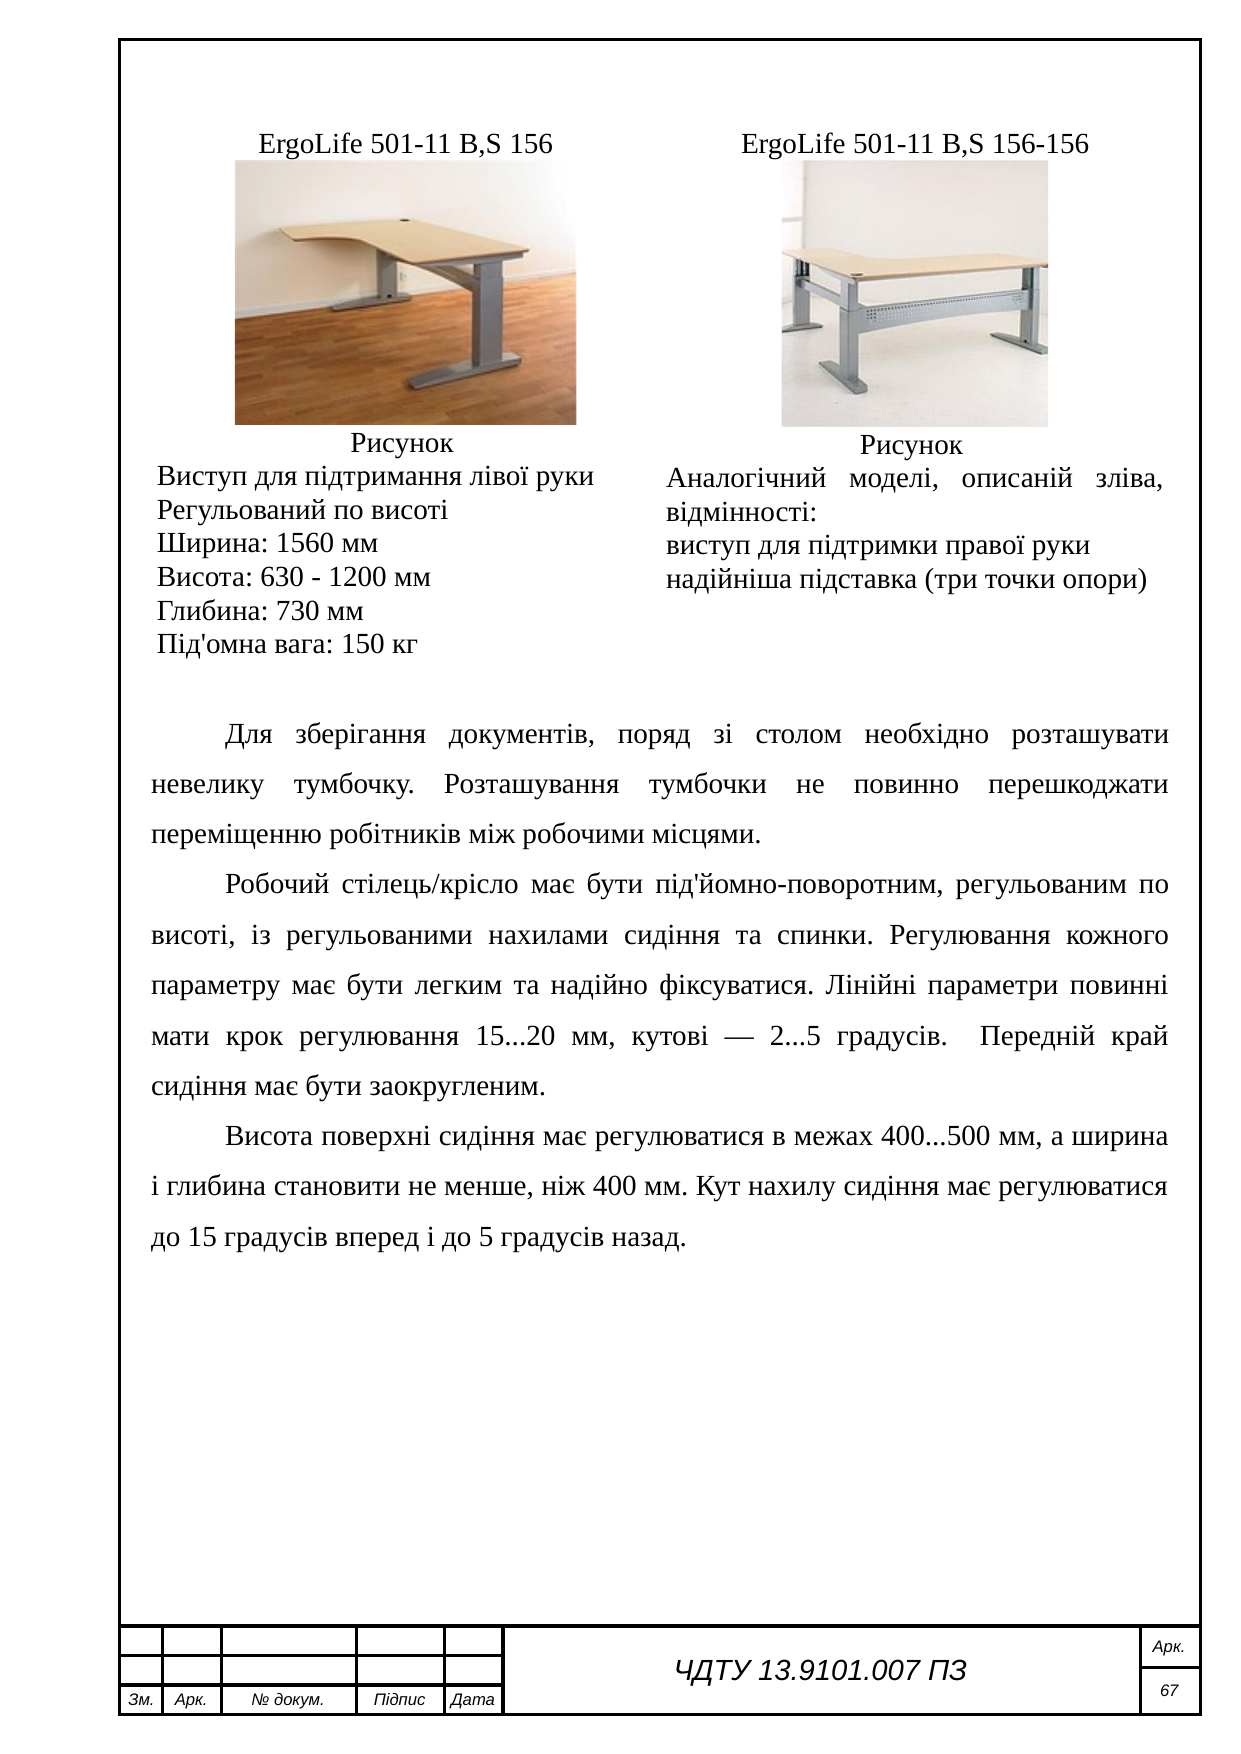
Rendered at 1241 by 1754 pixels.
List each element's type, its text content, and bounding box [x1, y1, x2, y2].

text Висота поверхні сидіння має регулюватися в межах 400...500 мм, а ширина і глибина становити не менше, ніж 400 мм. Кут нахилу сидіння має регулюватися до 15 градусів вперед і до 5 градусів назад. [151, 1118, 1170, 1252]
table_header ErgoLife 501-11 B,S 156-156 Рисунок Аналогічний моделі, описаній зліва, відмінності: виступ для підтримки правої руки надійніша підставка (три точки опори) [660, 121, 1170, 665]
text Для зберігання документів, поряд зі столом необхідно розташувати невелику тумбочку. Розташування тумбочки не повинно перешкоджати переміщенню робітників між робочими місцями. [151, 716, 1170, 850]
text Робочий стілець/крісло має бути під'йомно-поворотним, регульованим по висоті, із регульованими нахилами сидіння та спинки. Регулювання кожного параметру має бути легким та надійно фіксуватися. Лінійні параметри повинні мати крок регулювання 15...20 мм, кутові — 2...5 градусів. Передній край сидіння має бути заокругленим. [151, 867, 1170, 1101]
picture [234, 160, 577, 425]
picture [781, 160, 1049, 427]
table_header ErgoLife 501-11 B,S 156 Рисунок Виступ для підтримання лівої руки Регульований по висоті Ширина: 1560 мм Висота: 630 - 1200 мм Глибина: 730 мм Під'омна вага: 150 кг [151, 121, 660, 665]
